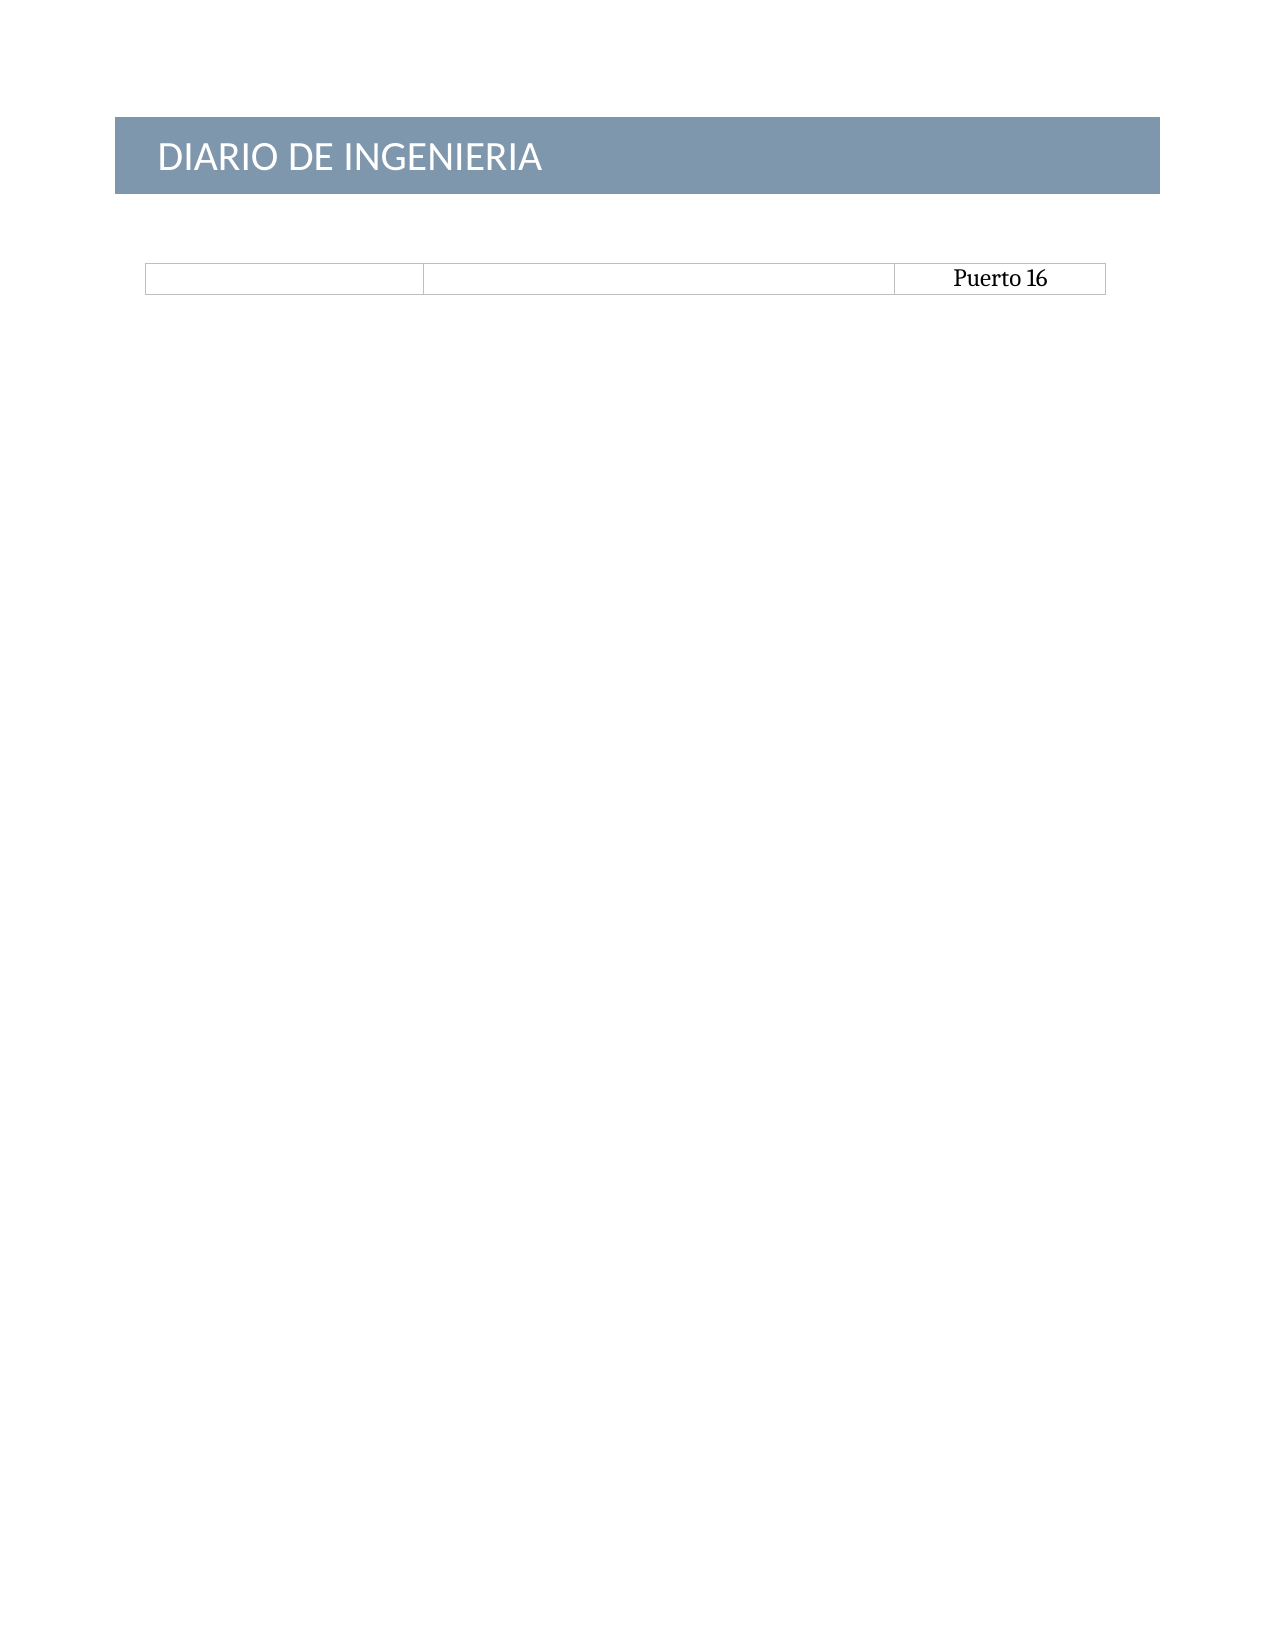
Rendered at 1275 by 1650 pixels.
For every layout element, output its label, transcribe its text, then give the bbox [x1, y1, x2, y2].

table_cell Puerto 16 [895, 264, 1105, 294]
table_cell [146, 264, 423, 294]
table_cell [424, 264, 894, 294]
